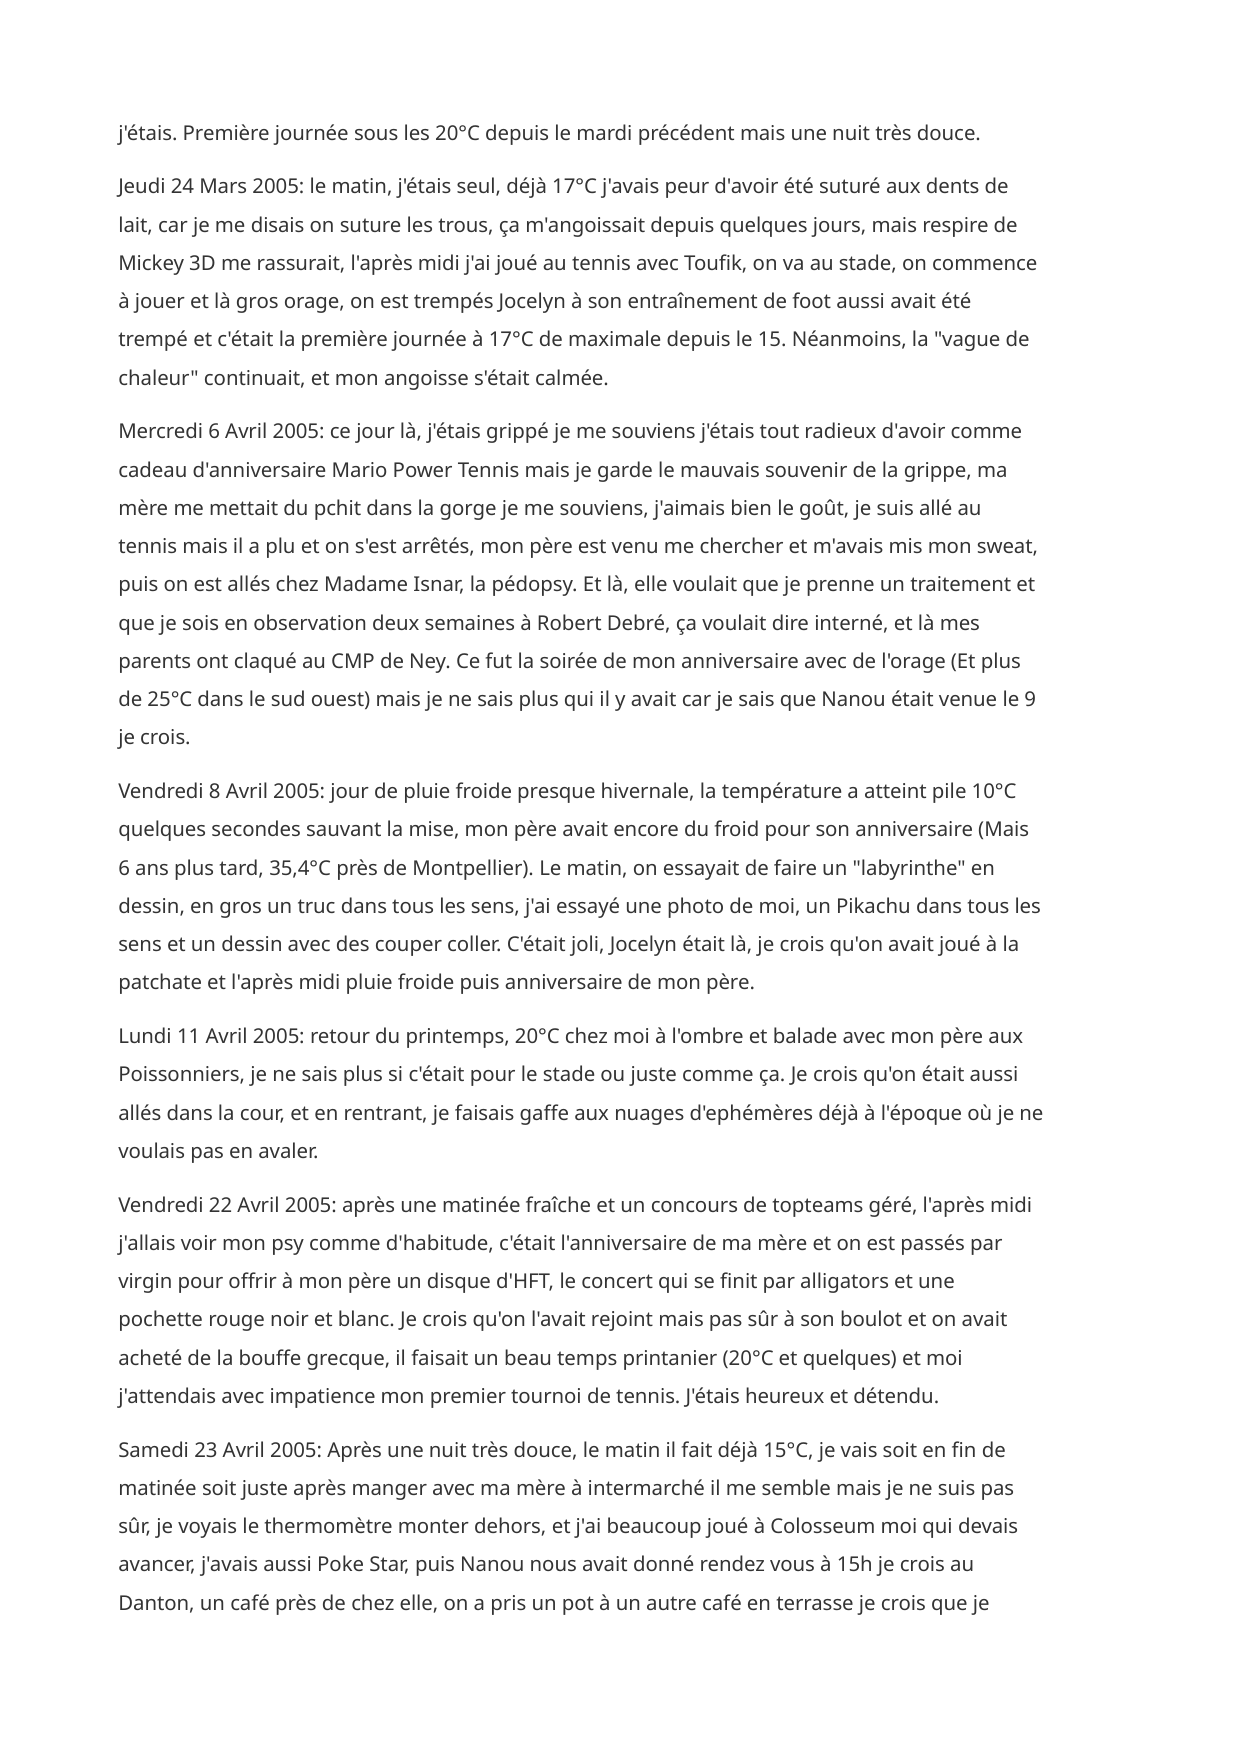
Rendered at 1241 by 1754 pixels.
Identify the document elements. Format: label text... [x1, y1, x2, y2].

list Jeudi 24 Mars 2005: le matin, j'étais seul, déjà 17°C j'avais peur d'avoir été suturé aux dents de lait, car je me disais on suture les trous, ça m'angoissait depuis quelques jours, mais respire de Mickey 3D me rassurait, l'après midi j'ai joué au tennis avec Toufik, on va au stade, on commence à jouer et là gros orage, on est trempés Jocelyn à son entraînement de foot aussi avait été trempé et c'était la première journée à 17°C de maximale depuis le 15. Néanmoins, la "vague de chaleur" continuait, et mon angoisse s'était calmée. [118, 172, 1044, 391]
list Lundi 11 Avril 2005: retour du printemps, 20°C chez moi à l'ombre et balade avec mon père aux Poissonniers, je ne sais plus si c'était pour le stade ou juste comme ça. Je crois qu'on était aussi allés dans la cour, et en rentrant, je faisais gaffe aux nuages d'ephémères déjà à l'époque où je ne voulais pas en avaler. [118, 1022, 1044, 1164]
list j'étais. Première journée sous les 20°C depuis le mardi précédent mais une nuit très douce. [118, 118, 1044, 146]
list Vendredi 22 Avril 2005: après une matinée fraîche et un concours de topteams géré, l'après midi j'allais voir mon psy comme d'habitude, c'était l'anniversaire de ma mère et on est passés par virgin pour offrir à mon père un disque d'HFT, le concert qui se finit par alligators et une pochette rouge noir et blanc. Je crois qu'on l'avait rejoint mais pas sûr à son boulot et on avait acheté de la bouffe grecque, il faisait un beau temps printanier (20°C et quelques) et moi j'attendais avec impatience mon premier tournoi de tennis. J'étais heureux et détendu. [118, 1190, 1044, 1409]
list Vendredi 8 Avril 2005: jour de pluie froide presque hivernale, la température a atteint pile 10°C quelques secondes sauvant la mise, mon père avait encore du froid pour son anniversaire (Mais 6 ans plus tard, 35,4°C près de Montpellier). Le matin, on essayait de faire un "labyrinthe" en dessin, en gros un truc dans tous les sens, j'ai essayé une photo de moi, un Pikachu dans tous les sens et un dessin avec des couper coller. C'était joli, Jocelyn était là, je crois qu'on avait joué à la patchate et l'après midi pluie froide puis anniversaire de mon père. [118, 777, 1044, 996]
list Samedi 23 Avril 2005: Après une nuit très douce, le matin il fait déjà 15°C, je vais soit en fin de matinée soit juste après manger avec ma mère à intermarché il me semble mais je ne suis pas sûr, je voyais le thermomètre monter dehors, et j'ai beaucoup joué à Colosseum moi qui devais avancer, j'avais aussi Poke Star, puis Nanou nous avait donné rendez vous à 15h je crois au Danton, un café près de chez elle, on a pris un pot à un autre café en terrasse je crois que je [118, 1435, 1044, 1616]
list Mercredi 6 Avril 2005: ce jour là, j'étais grippé je me souviens j'étais tout radieux d'avoir comme cadeau d'anniversaire Mario Power Tennis mais je garde le mauvais souvenir de la grippe, ma mère me mettait du pchit dans la gorge je me souviens, j'aimais bien le goût, je suis allé au tennis mais il a plu et on s'est arrêtés, mon père est venu me chercher et m'avais mis mon sweat, puis on est allés chez Madame Isnar, la pédopsy. Et là, elle voulait que je prenne un traitement et que je sois en observation deux semaines à Robert Debré, ça voulait dire interné, et là mes parents ont claqué au CMP de Ney. Ce fut la soirée de mon anniversaire avec de l'orage (Et plus de 25°C dans le sud ouest) mais je ne sais plus qui il y avait car je sais que Nanou était venue le 9 je crois. [118, 417, 1044, 751]
